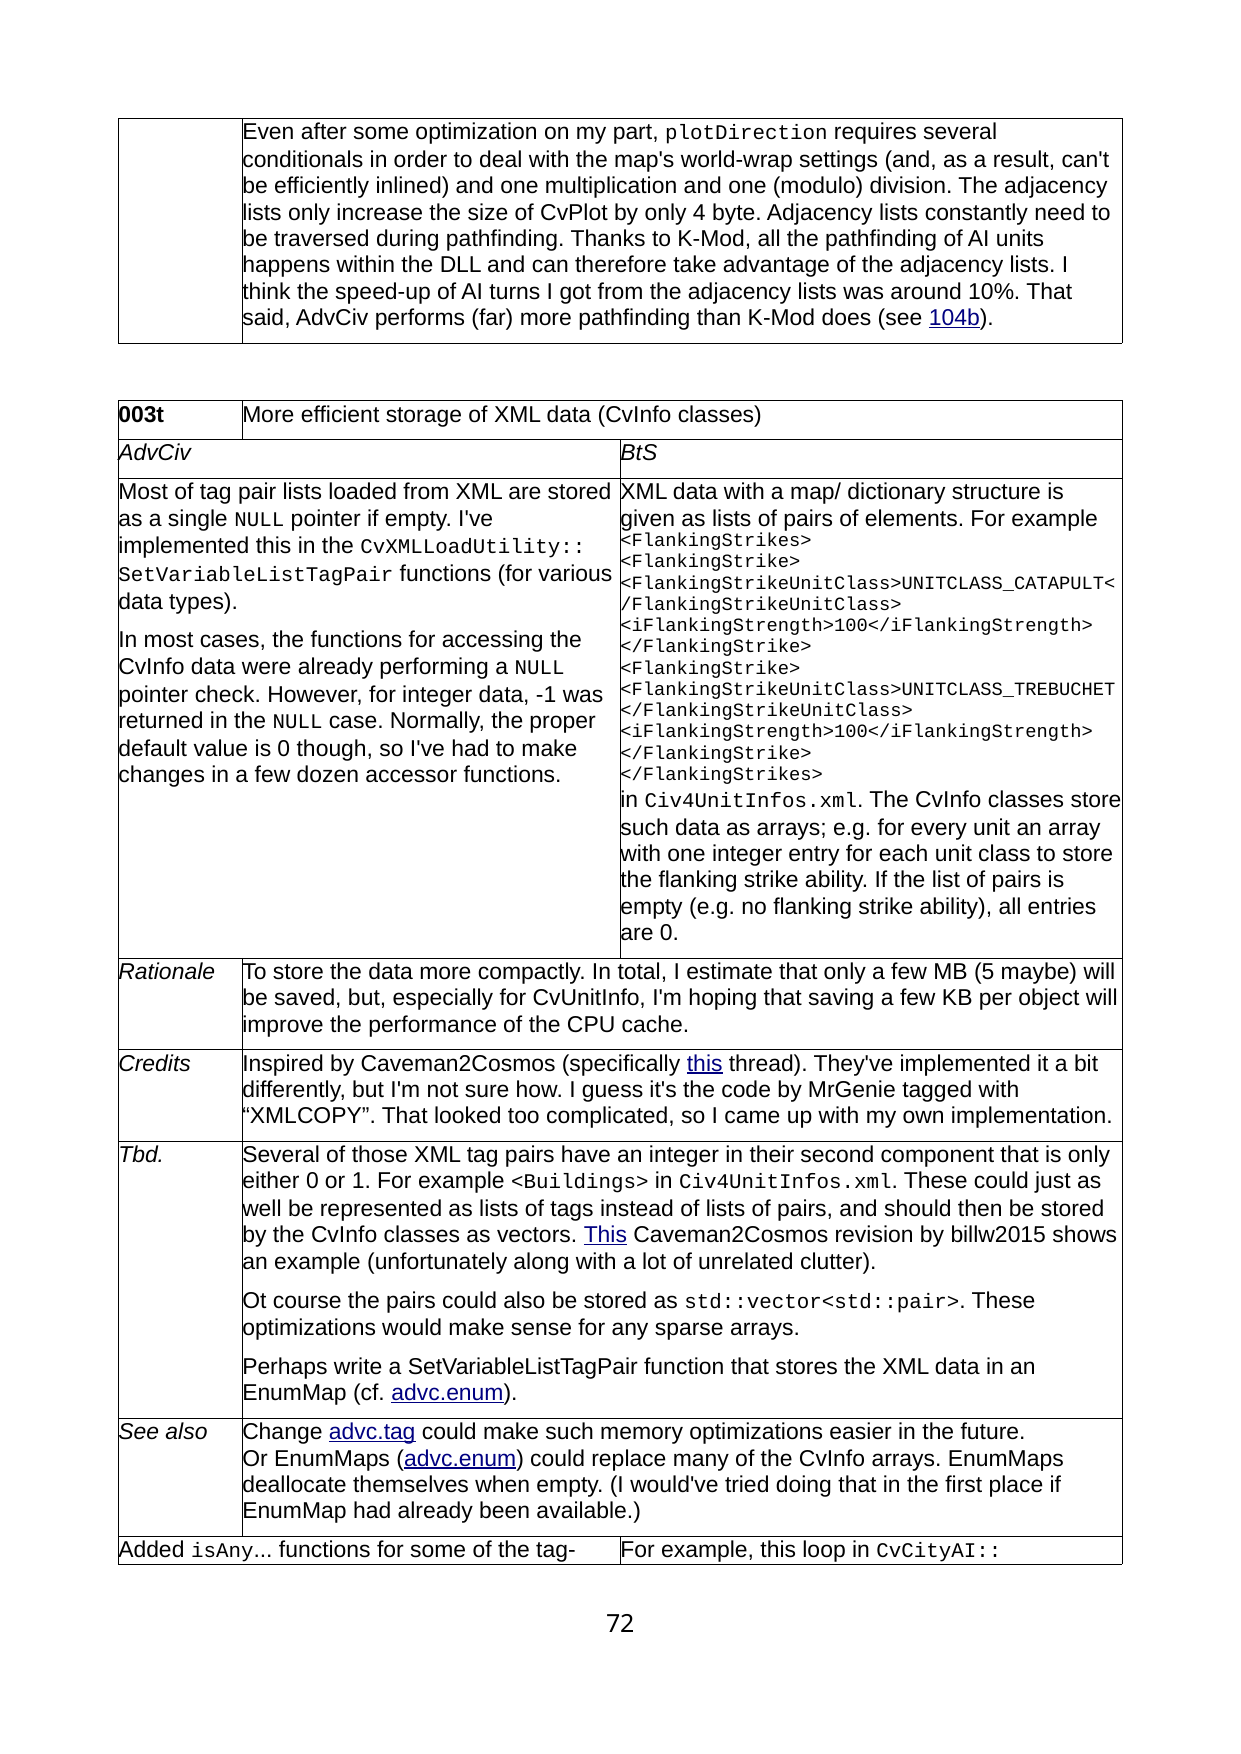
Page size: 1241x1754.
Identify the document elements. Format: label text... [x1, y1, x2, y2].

table_cell See also [119, 1419, 242, 1536]
table_cell AdvCiv [119, 440, 620, 478]
table_cell Inspired by Caveman2Cosmos (specifically this thread). They've implemented it a bit differently, but I'm not sure how. I guess it's the code by MrGenie tagged with “XMLCOPY”. That looked too complicated, so I came up with my own implementation. [243, 1050, 1122, 1141]
table_cell Rationale [119, 959, 242, 1049]
table_cell Change advc.tag could make such memory optimizations easier in the future. Or EnumMaps (advc.enum) could replace many of the CvInfo arrays. EnumMaps deallocate themselves when empty. (I would've tried doing that in the first place if EnumMap had already been available.) [243, 1419, 1122, 1536]
table_cell XML data with a map/ dictionary structure is given as lists of pairs of elements. For example <FlankingStrikes> <FlankingStrike> <FlankingStrikeUnitClass>UNITCLASS_CATAPULT</FlankingStrikeUnitClass> <iFlankingStrength>100</iFlankingStrength> </FlankingStrike> <FlankingStrike> <FlankingStrikeUnitClass>UNITCLASS_TREBUCHET</FlankingStrikeUnitClass> <iFlankingStrength>100</iFlankingStrength> </FlankingStrike> </FlankingStrikes> in Civ4UnitInfos.xml. The CvInfo classes store such data as arrays; e.g. for every unit an array with one integer entry for each unit class to store the flanking strike ability. If the list of pairs is empty (e.g. no flanking strike ability), all entries are 0. [621, 479, 1122, 958]
table_cell [119, 119, 242, 343]
table_cell Several of those XML tag pairs have an integer in their second component that is only either 0 or 1. For example <Buildings> in Civ4UnitInfos.xml. These could just as well be represented as lists of tags instead of lists of pairs, and should then be stored by the CvInfo classes as vectors. This Caveman2Cosmos revision by billw2015 shows an example (unfortunately along with a lot of unrelated clutter). Ot course the pairs could also be stored as std::vector<std::pair>. These optimizations would make sense for any sparse arrays. Perhaps write a SetVariableListTagPair function that stores the XML data in an EnumMap (cf. advc.enum). [243, 1142, 1122, 1418]
table_cell For example, this loop in CvCityAI:: [621, 1537, 1122, 1564]
table_cell Added isAny... functions for some of the tag- [119, 1537, 620, 1564]
table_cell BtS [621, 440, 1122, 478]
table_header 003t [119, 401, 242, 439]
table_cell Tbd. [119, 1142, 242, 1418]
table_cell Credits [119, 1050, 242, 1141]
table_header More efficient storage of XML data (CvInfo classes) [243, 401, 1122, 439]
table_cell To store the data more compactly. In total, I estimate that only a few MB (5 maybe) will be saved, but, especially for CvUnitInfo, I'm hoping that saving a few KB per object will improve the performance of the CPU cache. [243, 959, 1122, 1049]
table_cell Even after some optimization on my part, plotDirection requires several conditionals in order to deal with the map's world-wrap settings (and, as a result, can't be efficiently inlined) and one multiplication and one (modulo) division. The adjacency lists only increase the size of CvPlot by only 4 byte. Adjacency lists constantly need to be traversed during pathfinding. Thanks to K-Mod, all the pathfinding of AI units happens within the DLL and can therefore take advantage of the adjacency lists. I think the speed-up of AI turns I got from the adjacency lists was around 10%. That said, AdvCiv performs (far) more pathfinding than K-Mod does (see 104b). [243, 119, 1122, 343]
table_cell Most of tag pair lists loaded from XML are stored as a single NULL pointer if empty. I've implemented this in the CvXMLLoadUtility:: SetVariableListTagPair functions (for various data types). In most cases, the functions for accessing the CvInfo data were already performing a NULL pointer check. However, for integer data, -1 was returned in the NULL case. Normally, the proper default value is 0 though, so I've had to make changes in a few dozen accessor functions. [119, 479, 620, 958]
